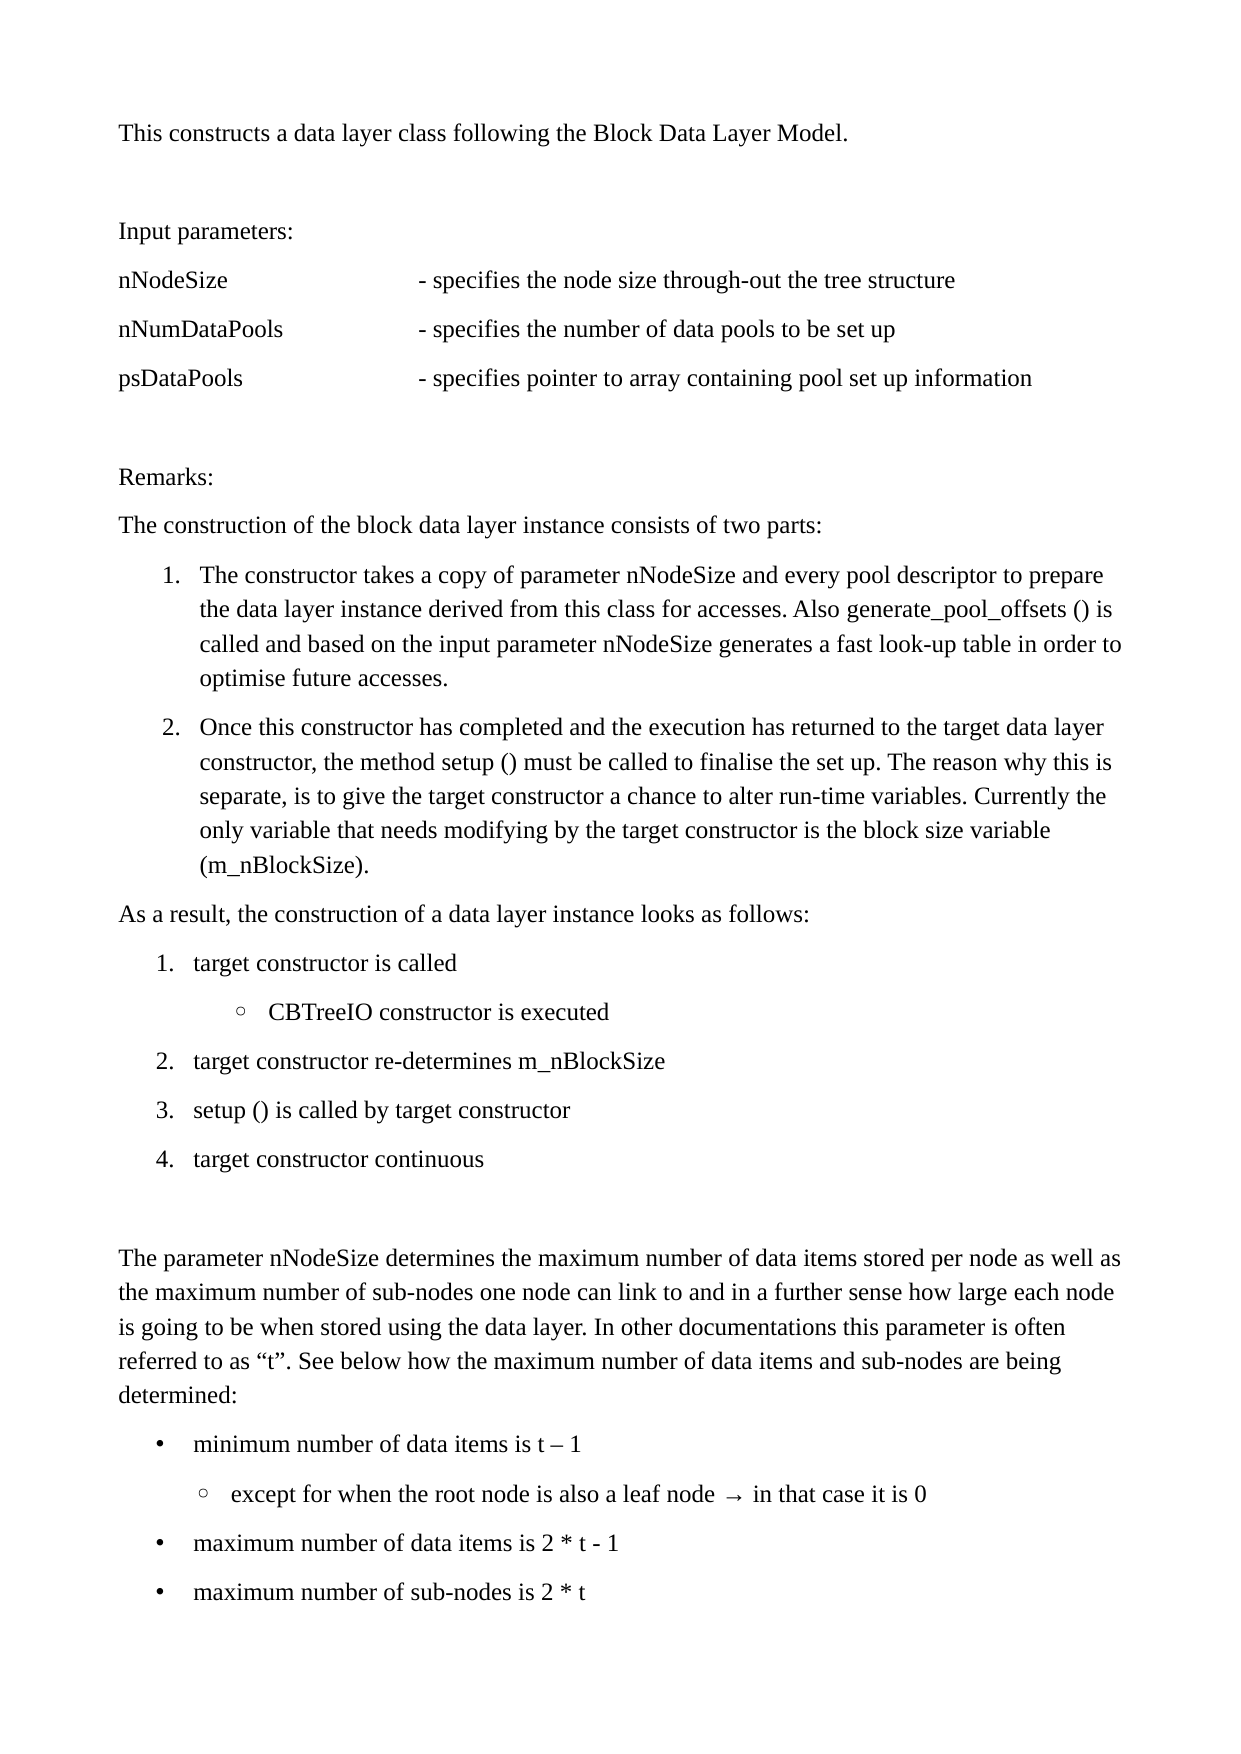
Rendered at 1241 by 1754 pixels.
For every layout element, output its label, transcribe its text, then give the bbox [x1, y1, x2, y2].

text Remarks: [118, 462, 1122, 490]
text Input parameters: [118, 216, 1122, 245]
list target constructor is called [156, 948, 1122, 977]
list maximum number of data items is 2 * t - 1 [156, 1528, 1122, 1556]
text The construction of the block data layer instance consists of two parts: [118, 511, 1122, 539]
text psDataPools - specifies pointer to array containing pool set up information [118, 363, 1122, 392]
text The parameter nNodeSize determines the maximum number of data items stored per node as well as the maximum number of sub-nodes one node can link to and in a further sense how large each node is going to be when stored using the data layer. In other documentations this parameter is often referred to as “t”. See below how the maximum number of data items and sub-nodes are being determined: [118, 1243, 1122, 1409]
list maximum number of sub-nodes is 2 * t [156, 1577, 1122, 1606]
list Once this constructor has completed and the execution has returned to the target data layer constructor, the method setup () must be called to finalise the set up. The reason why this is separate, is to give the target constructor a chance to alter run-time variables. Currently the only variable that needs modifying by the target constructor is the block size variable (m_nBlockSize). [162, 712, 1122, 879]
text nNumDataPools - specifies the number of data pools to be set up [118, 314, 1122, 343]
list minimum number of data items is t – 1 [156, 1429, 1122, 1458]
list target constructor continuous [156, 1144, 1122, 1173]
list except for when the root node is also a leaf node → in that case it is 0 [193, 1479, 1122, 1507]
list target constructor re-determines m_nBlockSize [156, 1046, 1122, 1075]
list The constructor takes a copy of parameter nNodeSize and every pool descriptor to prepare the data layer instance derived from this class for accesses. Also generate_pool_offsets () is called and based on the input parameter nNodeSize generates a fast look-up table in order to optimise future accesses. [162, 560, 1122, 692]
text As a result, the construction of a data layer instance looks as follows: [118, 899, 1122, 928]
text nNodeSize - specifies the node size through-out the tree structure [118, 265, 1122, 294]
list CBTreeIO constructor is executed [231, 997, 1122, 1026]
list setup () is called by target constructor [156, 1095, 1122, 1124]
text This constructs a data layer class following the Block Data Layer Model. [118, 118, 1122, 147]
